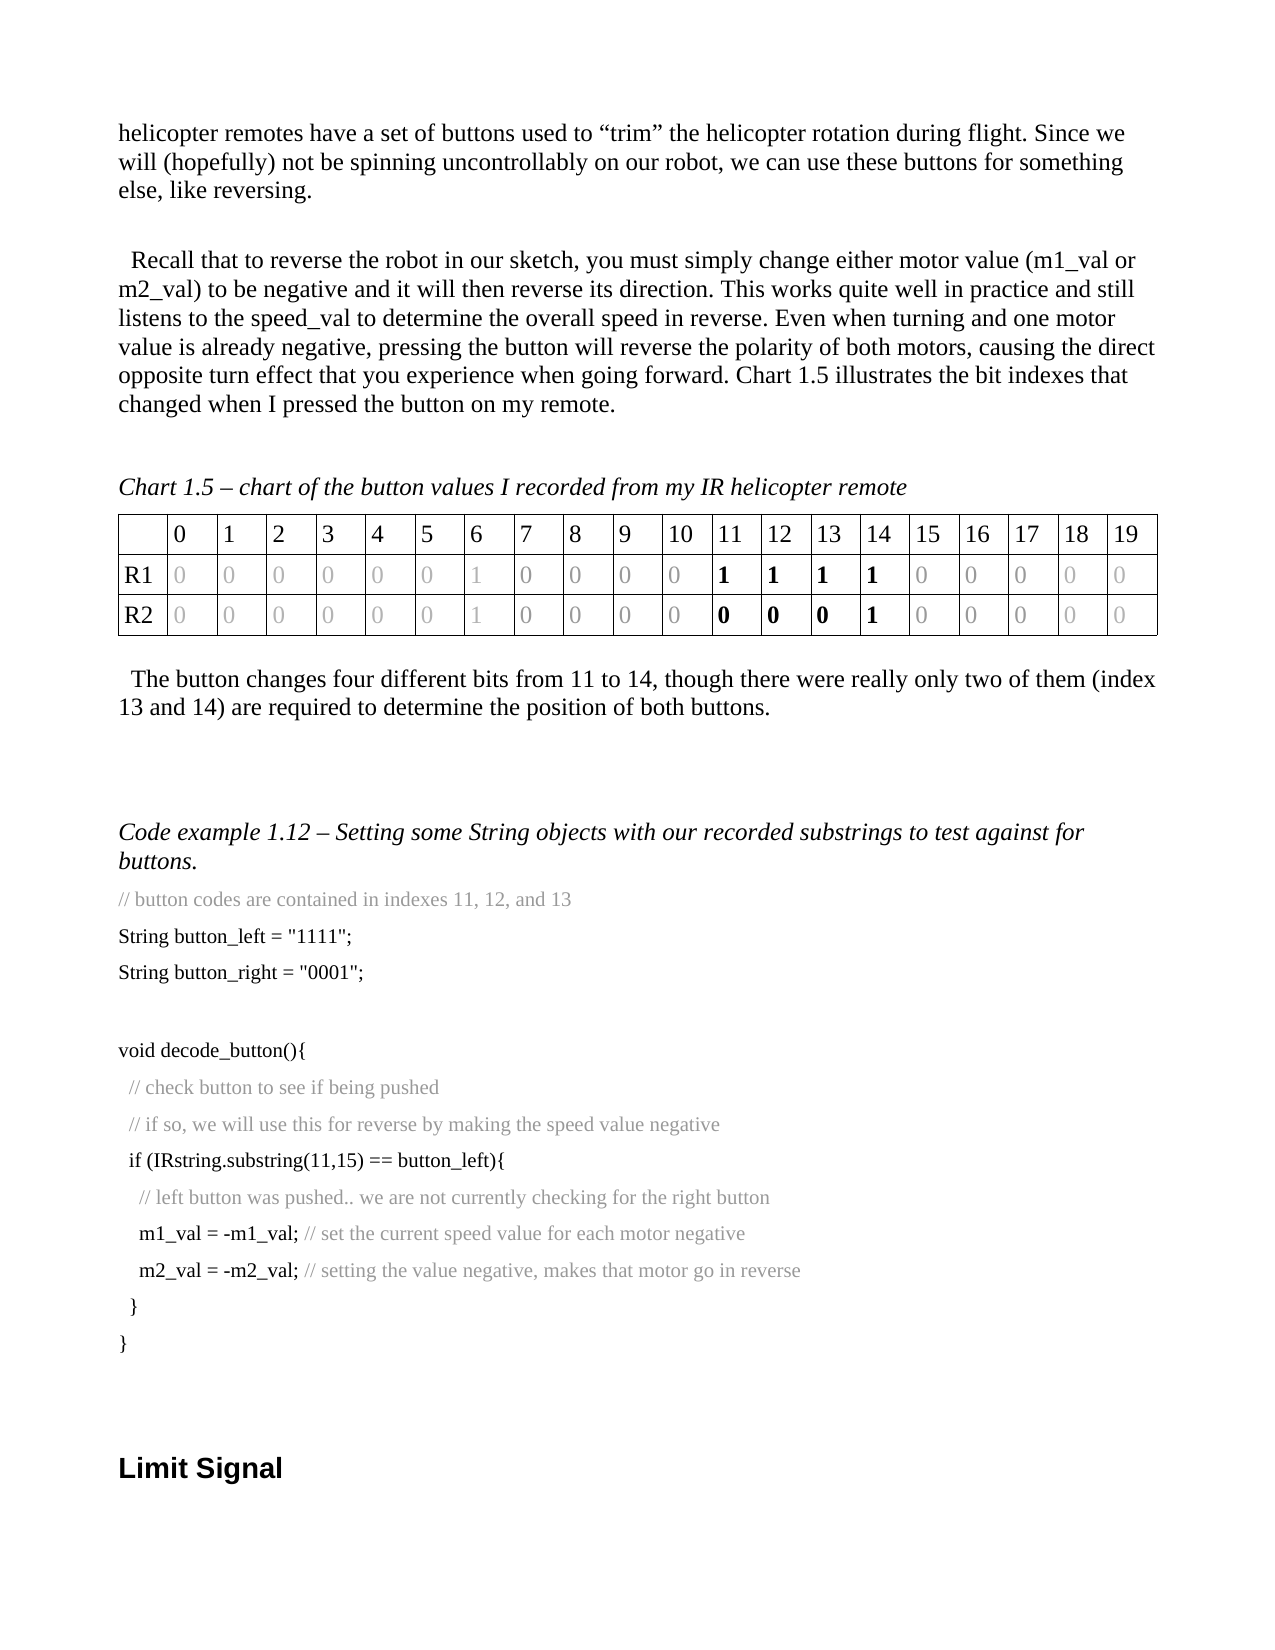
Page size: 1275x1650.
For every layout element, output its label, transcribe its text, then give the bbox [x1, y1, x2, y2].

table_header 13 [812, 515, 860, 554]
text Chart 1.5 – chart of the button values I recorded from my IR helicopter remote [118, 472, 1157, 501]
table_cell 0 [910, 555, 959, 594]
text void decode_button(){ [118, 1038, 1157, 1062]
table_header 18 [1059, 515, 1107, 554]
table_header 6 [465, 515, 514, 554]
table_cell 0 [564, 595, 613, 634]
table_header 5 [416, 515, 464, 554]
table_header 12 [762, 515, 811, 554]
table_header 10 [663, 515, 712, 554]
table_cell 0 [960, 595, 1008, 634]
table_cell 0 [168, 595, 217, 634]
table_cell 0 [366, 555, 415, 594]
table_cell 1 [465, 555, 514, 594]
table_cell 0 [515, 555, 563, 594]
table_header 3 [317, 515, 365, 554]
text } [118, 1331, 1157, 1355]
text String button_right = "0001"; [118, 960, 1157, 984]
table_cell 1 [762, 555, 811, 594]
text String button_left = "1111"; [118, 924, 1157, 948]
table_cell 0 [168, 555, 217, 594]
table_header 7 [515, 515, 563, 554]
table_cell 0 [366, 595, 415, 634]
table_header 19 [1108, 515, 1157, 554]
table_cell 0 [515, 595, 563, 634]
table_cell 0 [614, 595, 662, 634]
table_cell 0 [317, 595, 365, 634]
table_cell 1 [812, 555, 860, 594]
table_header 17 [1009, 515, 1058, 554]
table_header 16 [960, 515, 1008, 554]
table_cell 0 [812, 595, 860, 634]
table_cell 0 [1108, 555, 1157, 594]
table_cell 0 [1059, 595, 1107, 634]
table_header 4 [366, 515, 415, 554]
text // check button to see if being pushed [118, 1075, 1157, 1099]
table_cell 1 [713, 555, 761, 594]
table_header 11 [713, 515, 761, 554]
table_cell 0 [416, 595, 464, 634]
table_header 2 [267, 515, 316, 554]
table_header 15 [910, 515, 959, 554]
table_cell 0 [762, 595, 811, 634]
text Code example 1.12 – Setting some String objects with our recorded substrings to test against for buttons. [118, 817, 1157, 874]
text // left button was pushed.. we are not currently checking for the right button [118, 1185, 1157, 1209]
table_cell 0 [416, 555, 464, 594]
text m2_val = -m2_val; // setting the value negative, makes that motor go in reverse [118, 1258, 1157, 1282]
table_cell 0 [663, 555, 712, 594]
text Recall that to reverse the robot in our sketch, you must simply change either motor value (m1_val or m2_val) to be negative and it will then reverse its direction. This works quite well in practice and still listens to the speed_val to determine the overall speed in reverse. Even when turning and one motor value is already negative, pressing the button will reverse the polarity of both motors, causing the direct opposite turn effect that you experience when going forward. Chart 1.5 illustrates the bit indexes that changed when I pressed the button on my remote. [118, 246, 1157, 418]
table_cell 0 [960, 555, 1008, 594]
table_header [119, 515, 167, 554]
text helicopter remotes have a set of buttons used to “trim” the helicopter rotation during flight. Since we will (hopefully) not be spinning uncontrollably on our robot, we can use these buttons for something else, like reversing. [118, 118, 1157, 204]
text m1_val = -m1_val; // set the current speed value for each motor negative [118, 1221, 1157, 1245]
table_header 1 [218, 515, 266, 554]
table_cell 0 [1009, 555, 1058, 594]
table_header 8 [564, 515, 613, 554]
table_cell 0 [713, 595, 761, 634]
text if (IRstring.substring(11,15) == button_left){ [118, 1148, 1157, 1172]
table_cell 0 [614, 555, 662, 594]
table_cell 0 [218, 555, 266, 594]
text } [118, 1294, 1157, 1318]
text Limit Signal [118, 1451, 1157, 1484]
table_header 14 [861, 515, 909, 554]
table_cell R2 [119, 595, 167, 634]
table_cell 0 [663, 595, 712, 634]
table_cell 0 [317, 555, 365, 594]
text The button changes four different bits from 11 to 14, though there were really only two of them (index 13 and 14) are required to determine the position of both buttons. [118, 664, 1157, 721]
table_cell 0 [267, 555, 316, 594]
text // if so, we will use this for reverse by making the speed value negative [118, 1112, 1157, 1136]
table_cell 1 [861, 595, 909, 634]
table_cell R1 [119, 555, 167, 594]
table_cell 0 [564, 555, 613, 594]
table_cell 1 [465, 595, 514, 634]
table_cell 0 [1009, 595, 1058, 634]
table_cell 0 [910, 595, 959, 634]
table_cell 0 [1059, 555, 1107, 594]
table_cell 0 [1108, 595, 1157, 634]
table_cell 1 [861, 555, 909, 594]
table_header 9 [614, 515, 662, 554]
text // button codes are contained in indexes 11, 12, and 13 [118, 887, 1157, 911]
table_cell 0 [218, 595, 266, 634]
table_cell 0 [267, 595, 316, 634]
table_header 0 [168, 515, 217, 554]
